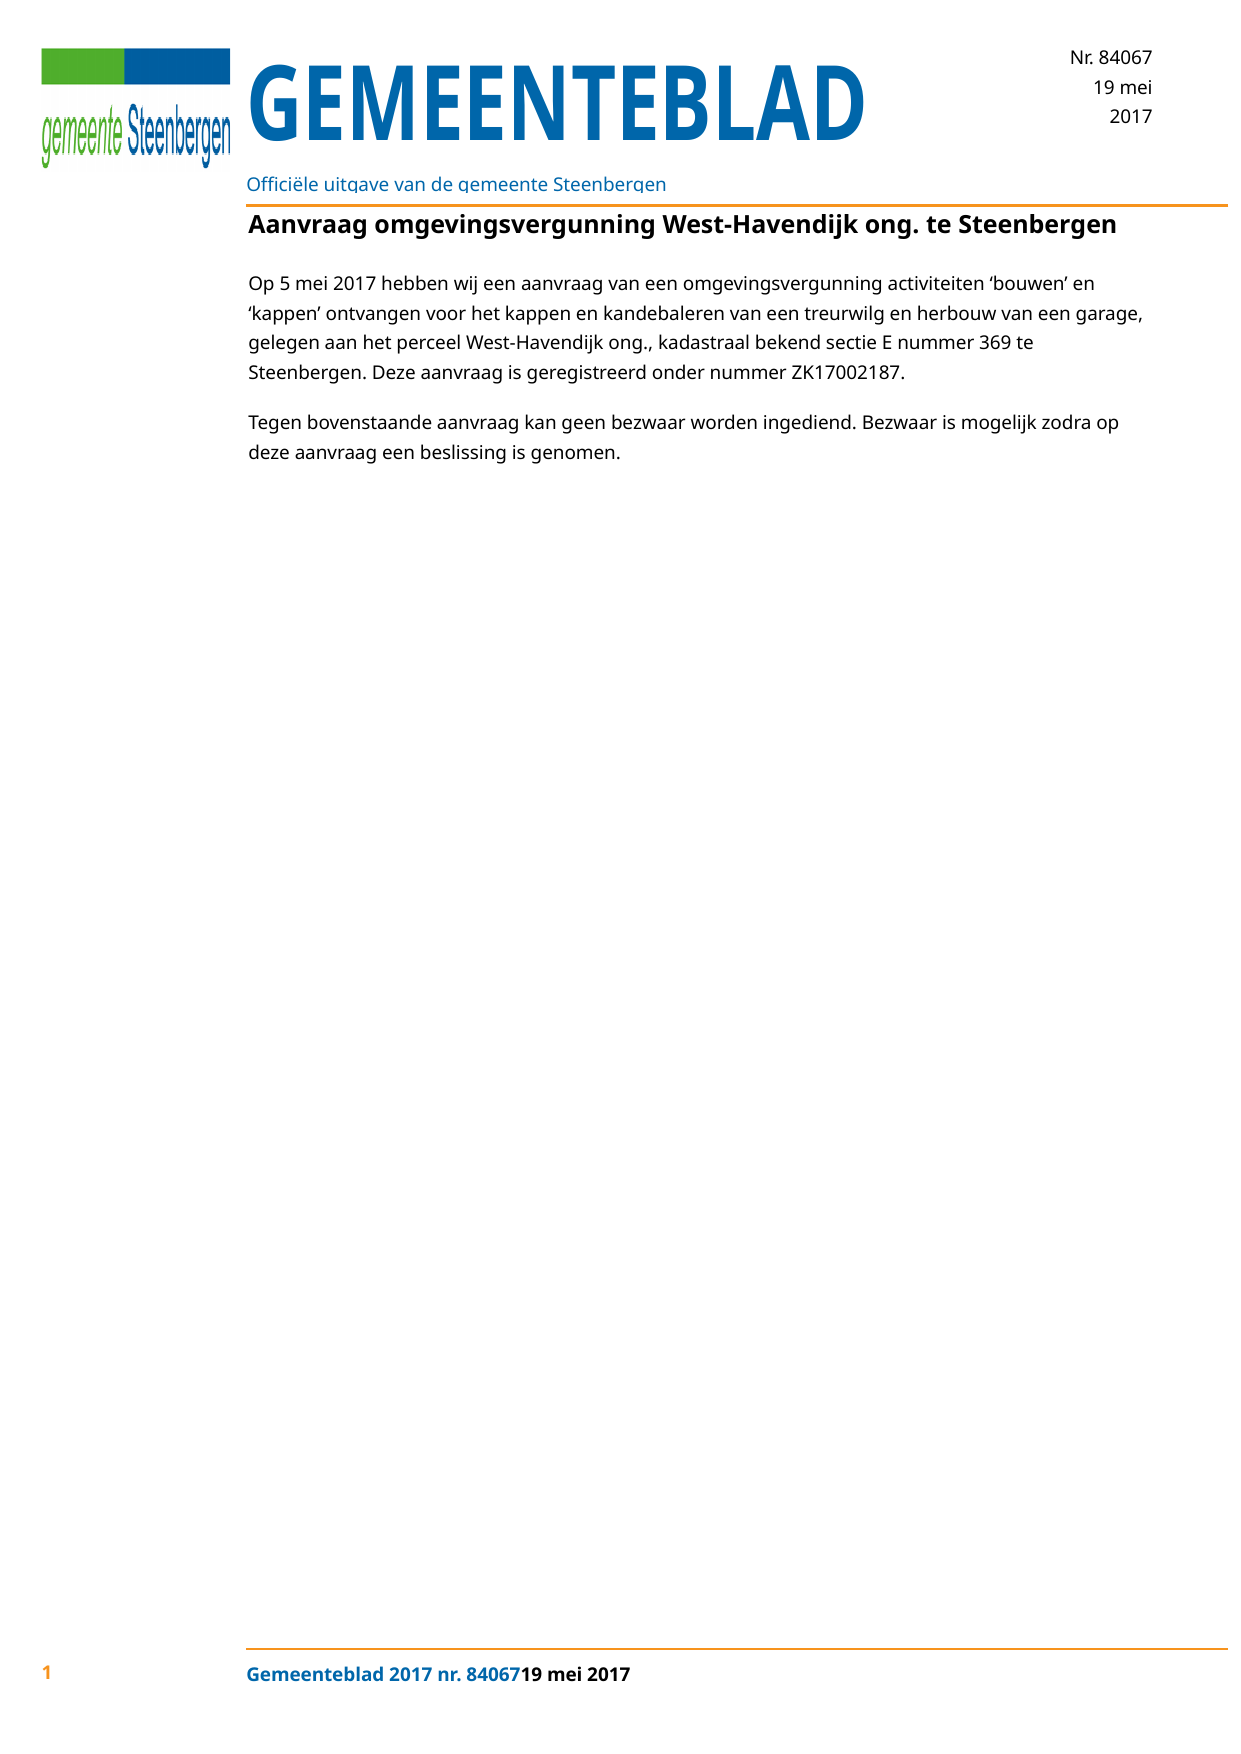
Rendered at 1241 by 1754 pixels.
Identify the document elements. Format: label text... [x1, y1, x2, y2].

picture [41, 47, 231, 172]
text Aanvraag omgevingsvergunning West-Havendijk ong. te Steenbergen [248, 207, 1152, 241]
text Tegen bovenstaande aanvraag kan geen bezwaar worden ingediend. Bezwaar is mogelijk zodra op deze aanvraag een beslissing is genomen. [248, 409, 1152, 465]
text Op 5 mei 2017 hebben wij een aanvraag van een omgevingsvergunning activiteiten ‘bouwen’ en ‘kappen’ ontvangen voor het kappen en kandebaleren van een treurwilg en herbouw van een garage, gelegen aan het perceel West-Havendijk ong., kadastraal bekend sectie E nummer 369 te Steenbergen. Deze aanvraag is geregistreerd onder nummer ZK17002187. [248, 270, 1152, 385]
